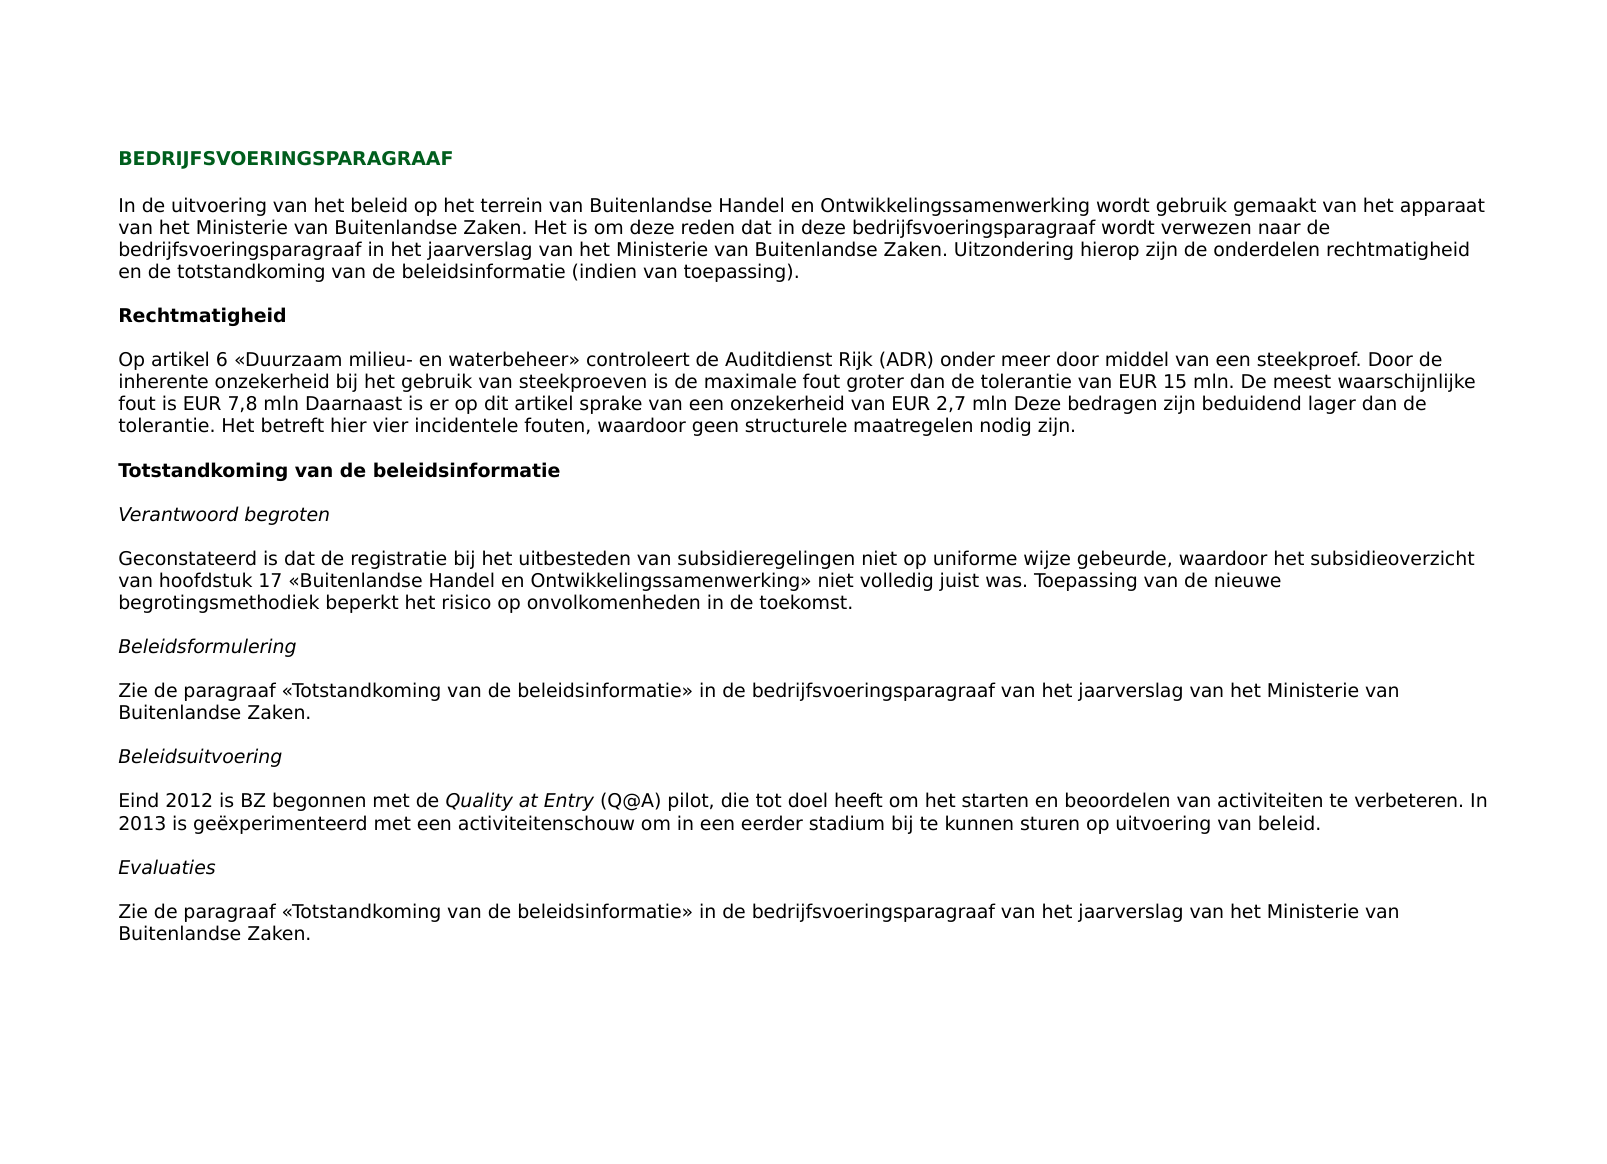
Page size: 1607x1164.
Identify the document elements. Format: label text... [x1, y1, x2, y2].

subtitle Beleidsuitvoering [118, 746, 1488, 768]
subtitle Rechtmatigheid [118, 305, 1488, 327]
text In de uitvoering van het beleid op het terrein van Buitenlandse Handel en Ontwikkelingssamenwerking wordt gebruik gemaakt van het apparaat van het Ministerie van Buitenlandse Zaken. Het is om deze reden dat in deze bedrijfsvoeringsparagraaf wordt verwezen naar de bedrijfsvoeringsparagraaf in het jaarverslag van het Ministerie van Buitenlandse Zaken. Uitzondering hierop zijn de onderdelen rechtmatigheid en de totstandkoming van de beleidsinformatie (indien van toepassing). [118, 195, 1488, 283]
text Zie de paragraaf «Totstandkoming van de beleidsinformatie» in de bedrijfsvoeringsparagraaf van het jaarverslag van het Ministerie van Buitenlandse Zaken. [118, 680, 1488, 724]
subtitle Beleidsformulering [118, 636, 1488, 658]
subtitle Evaluaties [118, 857, 1488, 878]
subtitle BEDRIJFSVOERINGSPARAGRAAF [118, 148, 1488, 170]
text Op artikel 6 «Duurzaam milieu- en waterbeheer» controleert de Auditdienst Rijk (ADR) onder meer door middel van een steekproef. Door de inherente onzekerheid bij het gebruik van steekproeven is de maximale fout groter dan de tolerantie van EUR 15 mln. De meest waarschijnlijke fout is EUR 7,8 mln Daarnaast is er op dit artikel sprake van een onzekerheid van EUR 2,7 mln Deze bedragen zijn beduidend lager dan de tolerantie. Het betreft hier vier incidentele fouten, waardoor geen structurele maatregelen nodig zijn. [118, 349, 1488, 437]
subtitle Totstandkoming van de beleidsinformatie [118, 459, 1488, 481]
subtitle Verantwoord begroten [118, 504, 1488, 526]
text Zie de paragraaf «Totstandkoming van de beleidsinformatie» in de bedrijfsvoeringsparagraaf van het jaarverslag van het Ministerie van Buitenlandse Zaken. [118, 901, 1488, 945]
text Geconstateerd is dat de registratie bij het uitbesteden van subsidieregelingen niet op uniforme wijze gebeurde, waardoor het subsidieoverzicht van hoofdstuk 17 «Buitenlandse Handel en Ontwikkelingssamenwerking» niet volledig juist was. Toepassing van de nieuwe begrotingsmethodiek beperkt het risico op onvolkomenheden in de toekomst. [118, 548, 1488, 614]
text Eind 2012 is BZ begonnen met de Quality at Entry (Q@A) pilot, die tot doel heeft om het starten en beoordelen van activiteiten te verbeteren. In 2013 is geëxperimenteerd met een activiteitenschouw om in een eerder stadium bij te kunnen sturen op uitvoering van beleid. [118, 790, 1488, 834]
